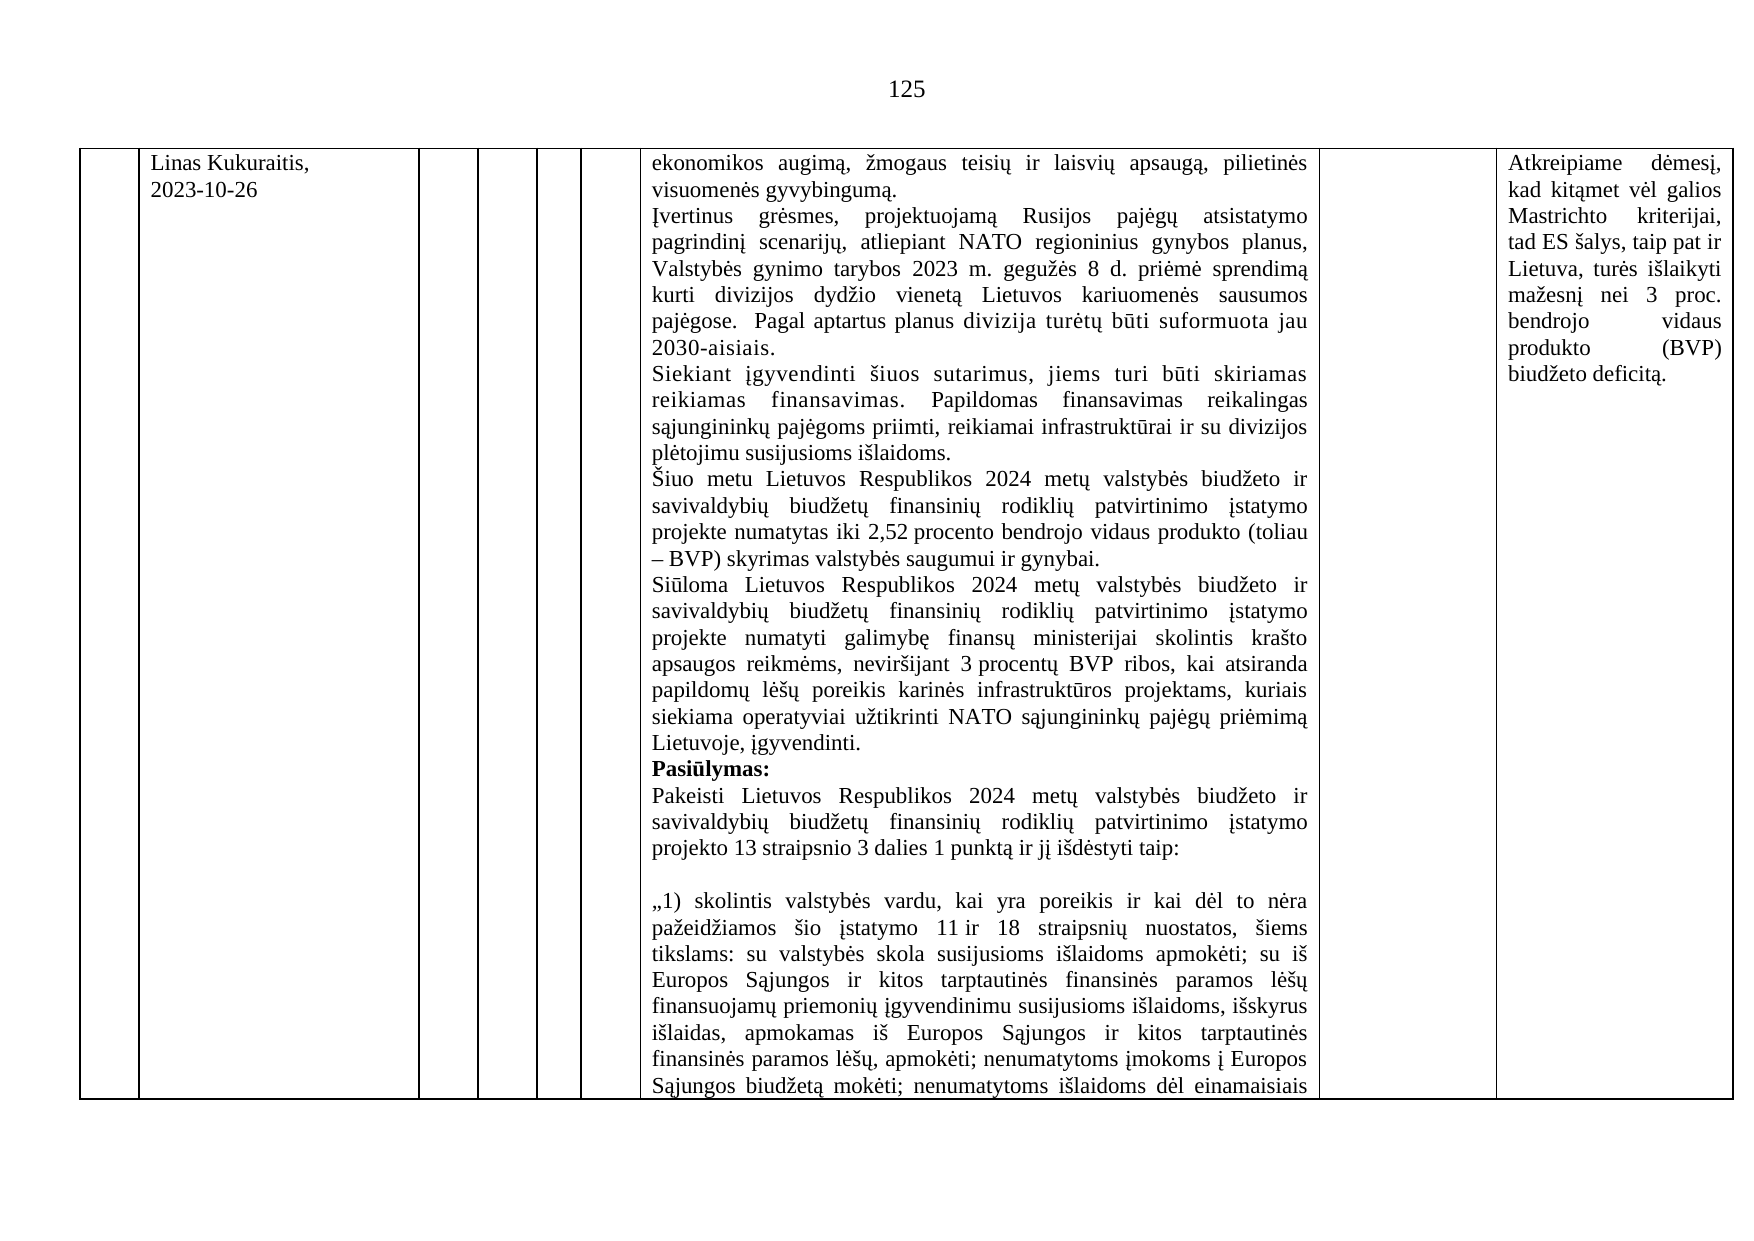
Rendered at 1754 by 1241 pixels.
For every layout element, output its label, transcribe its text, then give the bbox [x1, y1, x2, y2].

table_cell ekonomikos augimą, žmogaus teisių ir laisvių apsaugą, pilietinės visuomenės gyvybingumą. Įvertinus grėsmes, projektuojamą Rusijos pajėgų atsistatymo pagrindinį scenarijų, atliepiant NATO regioninius gynybos planus, Valstybės gynimo tarybos 2023 m. gegužės 8 d. priėmė sprendimą kurti divizijos dydžio vienetą Lietuvos kariuomenės sausumos pajėgose. Pagal aptartus planus divizija turėtų būti suformuota jau 2030-aisiais. Siekiant įgyvendinti šiuos sutarimus, jiems turi būti skiriamas reikiamas finansavimas. Papildomas finansavimas reikalingas sąjungininkų pajėgoms priimti, reikiamai infrastruktūrai ir su divizijos plėtojimu susijusioms išlaidoms. Šiuo metu Lietuvos Respublikos 2024 metų valstybės biudžeto ir savivaldybių biudžetų finansinių rodiklių patvirtinimo įstatymo projekte numatytas iki 2,52 procento bendrojo vidaus produkto (toliau – BVP) skyrimas valstybės saugumui ir gynybai. Siūloma Lietuvos Respublikos 2024 metų valstybės biudžeto ir savivaldybių biudžetų finansinių rodiklių patvirtinimo įstatymo projekte numatyti galimybę finansų ministerijai skolintis krašto apsaugos reikmėms, neviršijant 3 procentų BVP ribos, kai atsiranda papildomų lėšų poreikis karinės infrastruktūros projektams, kuriais siekiama operatyviai užtikrinti NATO sąjungininkų pajėgų priėmimą Lietuvoje, įgyvendinti. Pasiūlymas: Pakeisti Lietuvos Respublikos 2024 metų valstybės biudžeto ir savivaldybių biudžetų finansinių rodiklių patvirtinimo įstatymo projekto 13 straipsnio 3 dalies 1 punktą ir jį išdėstyti taip: „1) skolintis valstybės vardu, kai yra poreikis ir kai dėl to nėra pažeidžiamos šio įstatymo 11 ir 18 straipsnių nuostatos, šiems tikslams: su valstybės skola susijusioms išlaidoms apmokėti; su iš Europos Sąjungos ir kitos tarptautinės finansinės paramos lėšų finansuojamų priemonių įgyvendinimu susijusioms išlaidoms, išskyrus išlaidas, apmokamas iš Europos Sąjungos ir kitos tarptautinės finansinės paramos lėšų, apmokėti; nenumatytoms įmokoms į Europos Sąjungos biudžetą mokėti; nenumatytoms išlaidoms dėl einamaisiais [641, 149, 1319, 1098]
table_cell [479, 149, 536, 1098]
table_cell [582, 149, 640, 1098]
table_cell [420, 149, 477, 1098]
table_cell [1320, 149, 1496, 1098]
table_cell [81, 149, 138, 1098]
table_cell Atkreipiame dėmesį, kad kitąmet vėl galios Mastrichto kriterijai, tad ES šalys, taip pat ir Lietuva, turės išlaikyti mažesnį nei 3 proc. bendrojo vidaus produkto (BVP) biudžeto deficitą. [1497, 149, 1732, 1098]
table_cell [538, 149, 580, 1098]
table_cell Linas Kukuraitis, 2023-10-26 [140, 149, 418, 1098]
